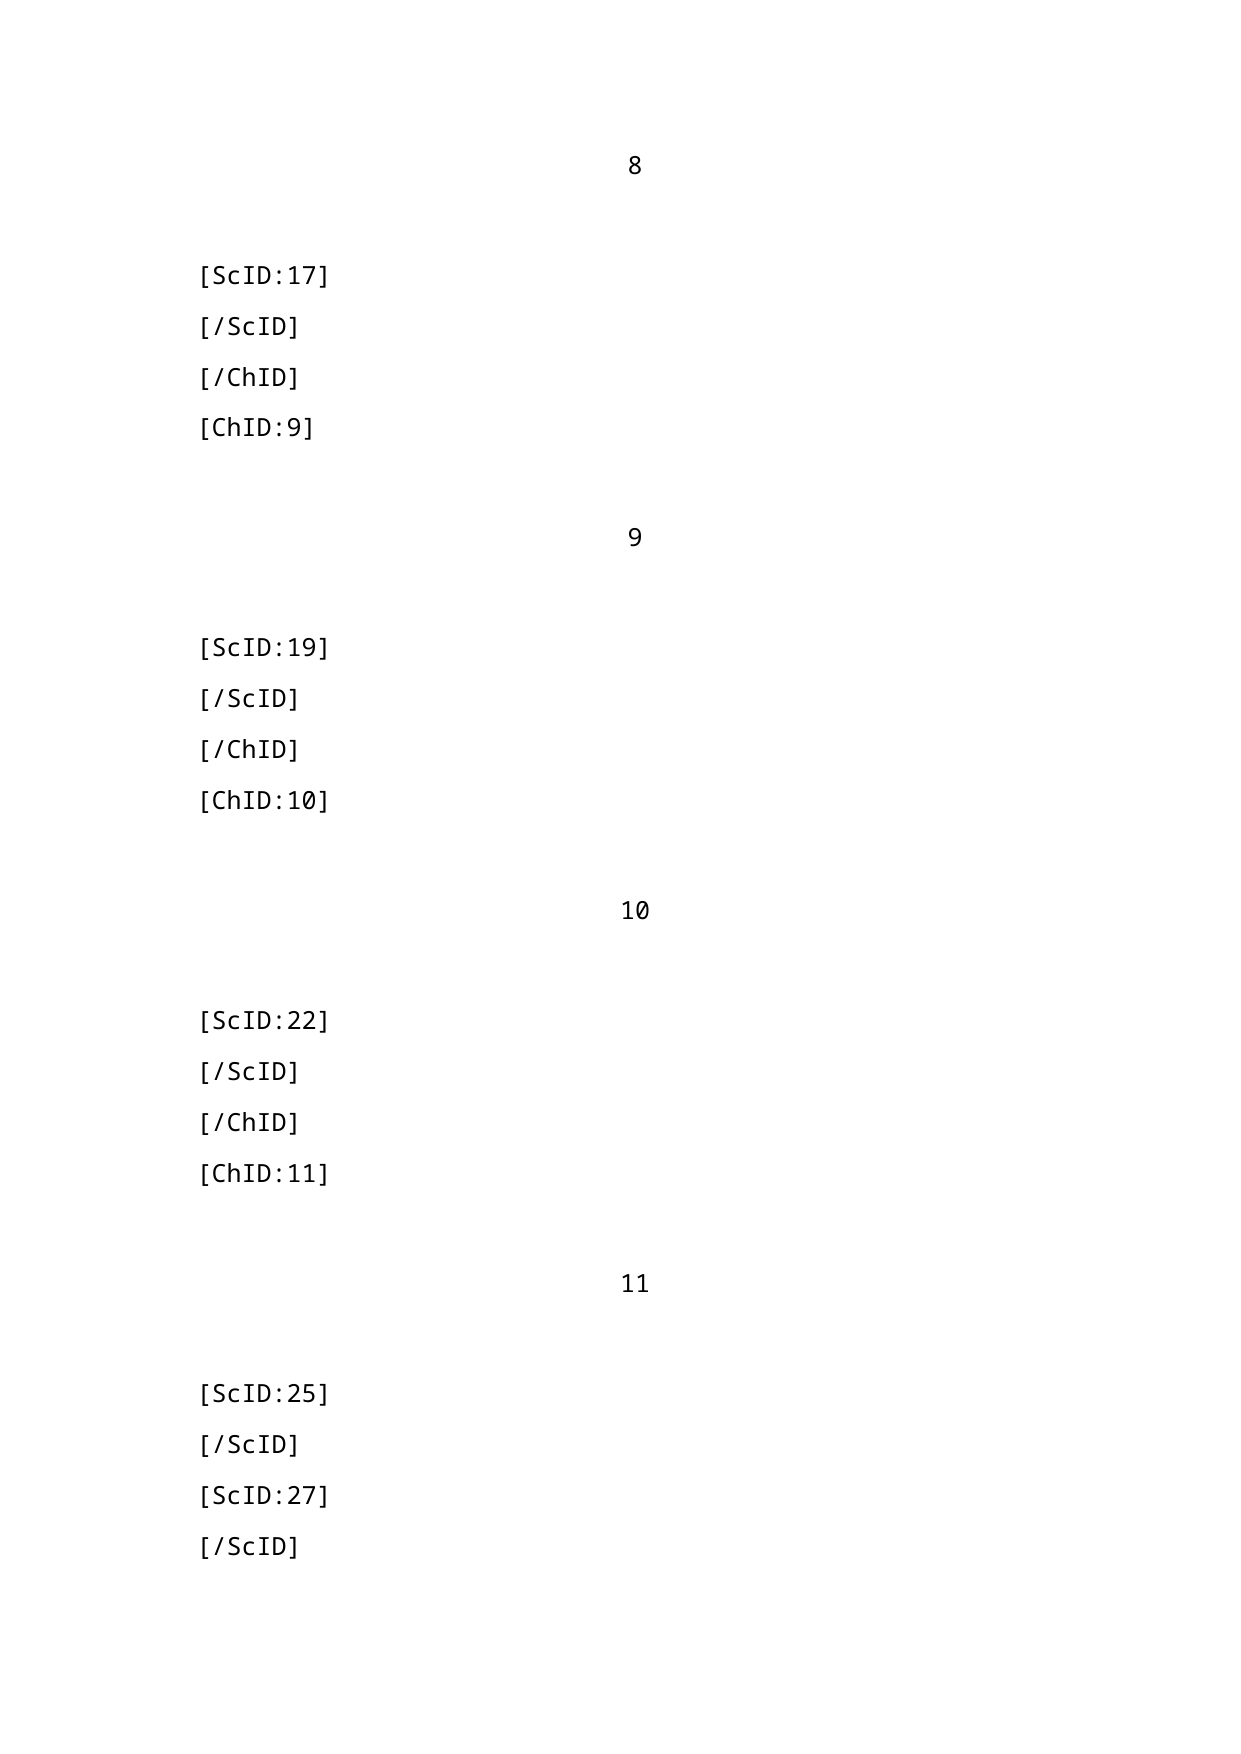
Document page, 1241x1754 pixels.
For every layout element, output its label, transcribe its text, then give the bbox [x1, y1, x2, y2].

text [ScID:25] [167, 1376, 1073, 1410]
text [/ScID] [167, 681, 1073, 715]
text [/ChID] [167, 1105, 1073, 1139]
text [/ScID] [167, 1427, 1073, 1461]
text [ChID:11] [167, 1156, 1073, 1190]
text [ScID:27] [167, 1478, 1073, 1512]
text [ScID:22] [167, 1003, 1073, 1037]
subtitle 9 [167, 520, 1073, 554]
text [ScID:17] [167, 258, 1073, 292]
subtitle 8 [167, 148, 1073, 182]
subtitle 11 [167, 1266, 1073, 1300]
subtitle 10 [167, 893, 1073, 927]
text [/ScID] [167, 308, 1073, 342]
text [ChID:10] [167, 783, 1073, 817]
text [ChID:9] [167, 410, 1073, 444]
text [/ScID] [167, 1054, 1073, 1088]
text [ScID:19] [167, 630, 1073, 664]
text [/ScID] [167, 1529, 1073, 1563]
text [/ChID] [167, 359, 1073, 393]
text [/ChID] [167, 732, 1073, 766]
